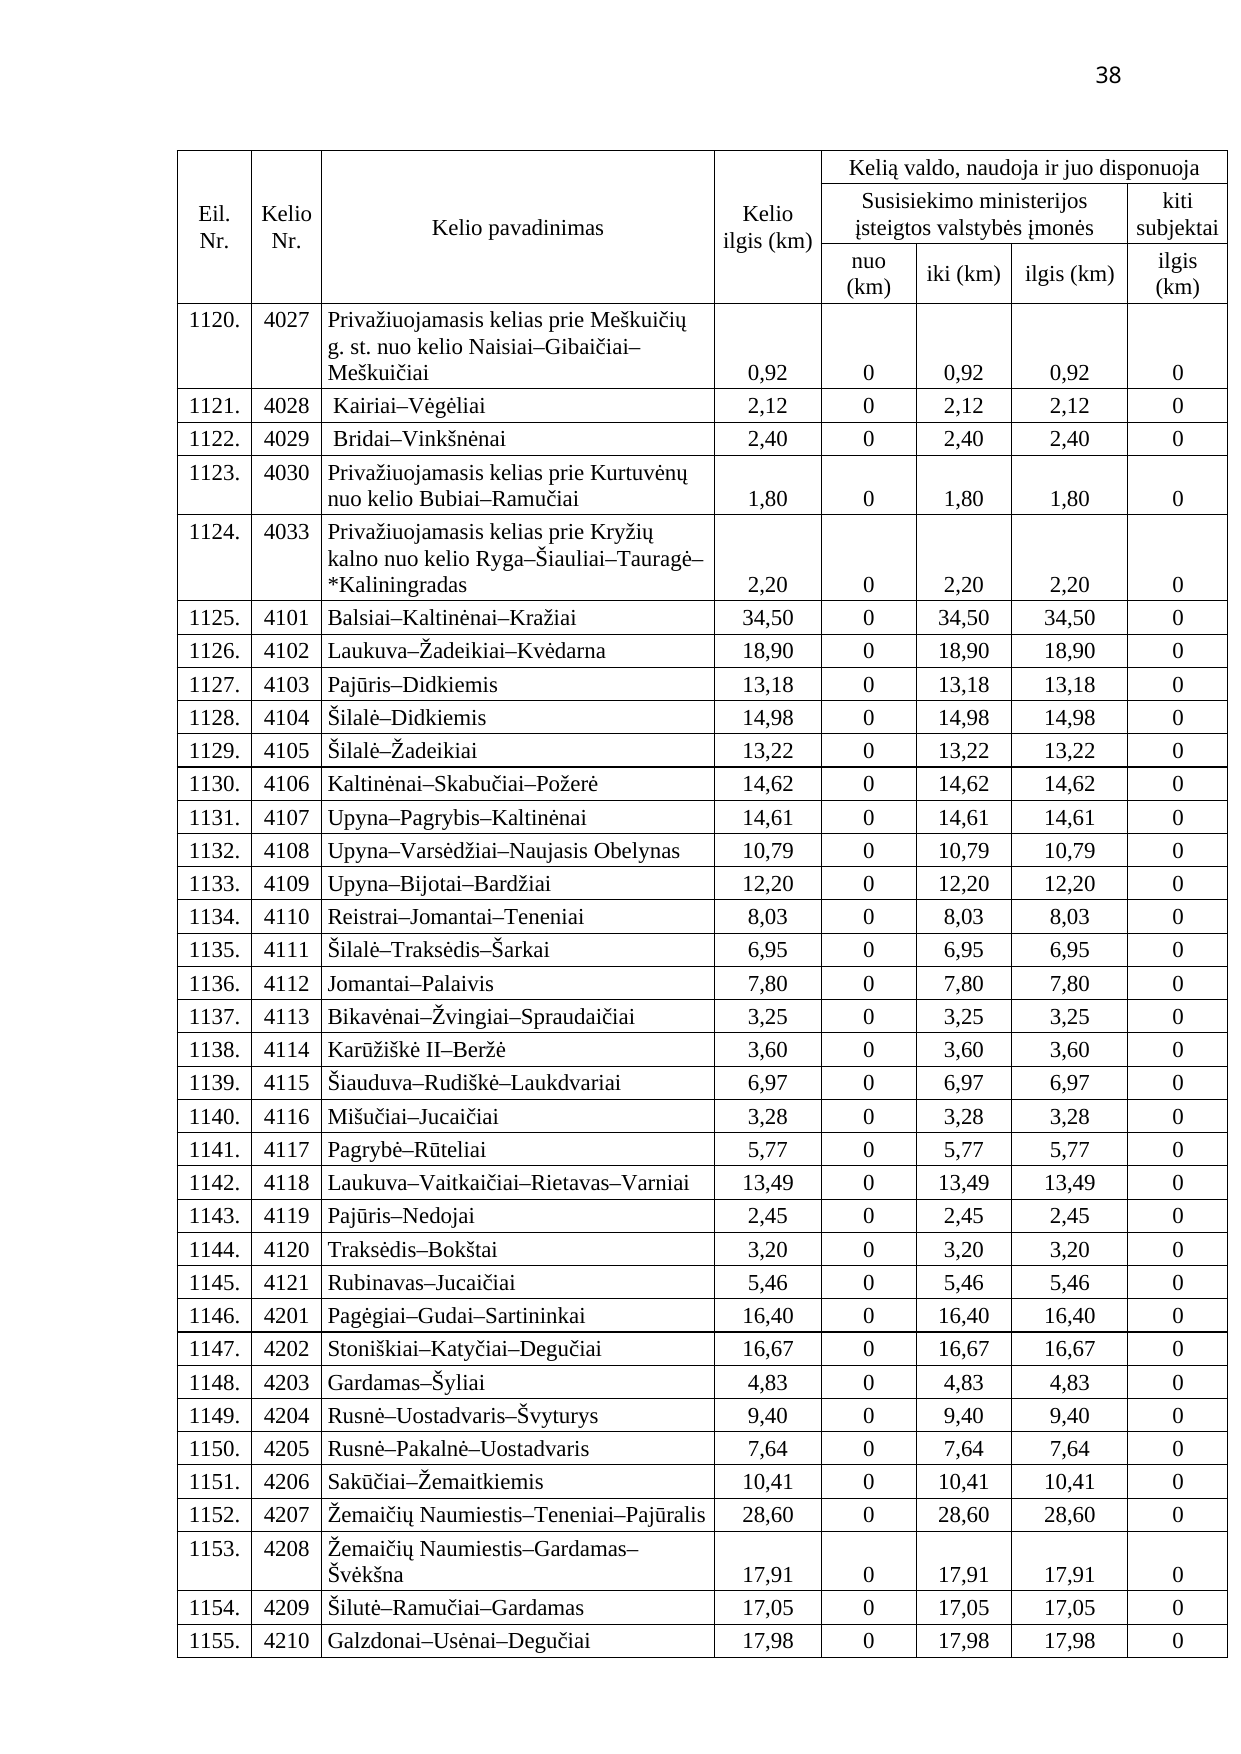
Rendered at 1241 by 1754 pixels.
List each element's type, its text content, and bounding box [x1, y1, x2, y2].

table_cell 0 [822, 1465, 916, 1497]
table_cell 0 [822, 668, 916, 700]
table_cell 0,92 [917, 304, 1011, 388]
table_cell 5,77 [917, 1133, 1011, 1165]
table_cell 0 [822, 834, 916, 866]
table_cell 17,91 [1012, 1532, 1127, 1590]
table_cell 4104 [252, 701, 321, 733]
table_cell Privažiuojamasis kelias prie Meškuičių g. st. nuo kelio Naisiai–Gibaičiai–Meškuičiai [322, 304, 714, 388]
table_cell 1125. [178, 601, 251, 633]
table_cell 5,46 [917, 1266, 1011, 1298]
table_cell ilgis (km) [1128, 244, 1227, 302]
table_cell 0 [1128, 1133, 1227, 1165]
table_cell 4029 [252, 423, 321, 455]
table_header Kelio pavadinimas [322, 151, 714, 302]
table_cell 1131. [178, 801, 251, 833]
table_cell 5,46 [1012, 1266, 1127, 1298]
table_cell Mišučiai–Jucaičiai [322, 1100, 714, 1132]
table_cell 4102 [252, 635, 321, 667]
table_cell 4105 [252, 734, 321, 766]
table_cell 0 [1128, 900, 1227, 933]
table_cell 0 [822, 1532, 916, 1590]
table_cell 0 [822, 1366, 916, 1398]
table_cell 1132. [178, 834, 251, 866]
table_cell 17,05 [715, 1591, 821, 1623]
table_cell Upyna–Bijotai–Bardžiai [322, 867, 714, 899]
table_cell 28,60 [917, 1499, 1011, 1531]
table_cell 5,46 [715, 1266, 821, 1298]
table_cell 28,60 [1012, 1499, 1127, 1531]
table_cell 0 [1128, 734, 1227, 766]
table_cell 12,20 [715, 867, 821, 899]
table_cell 1139. [178, 1067, 251, 1099]
table_cell 9,40 [917, 1399, 1011, 1431]
table_cell 0,92 [1012, 304, 1127, 388]
table_cell 1122. [178, 423, 251, 455]
table_cell 14,61 [917, 801, 1011, 833]
table_cell 0 [1128, 768, 1227, 800]
table_cell 0 [1128, 304, 1227, 388]
table_cell 4116 [252, 1100, 321, 1132]
table_cell 4208 [252, 1532, 321, 1590]
table_cell 0 [1128, 423, 1227, 455]
table_cell 12,20 [1012, 867, 1127, 899]
table_cell 1,80 [917, 456, 1011, 514]
table_cell 16,40 [917, 1299, 1011, 1331]
table_cell Pagėgiai–Gudai–Sartininkai [322, 1299, 714, 1331]
table_cell 0 [822, 734, 916, 766]
table_cell 12,20 [917, 867, 1011, 899]
table_cell 3,25 [1012, 1000, 1127, 1032]
table_cell 14,98 [917, 701, 1011, 733]
table_cell 34,50 [715, 601, 821, 633]
table_cell Bridai–Vinkšnėnai [322, 423, 714, 455]
table_cell 1148. [178, 1366, 251, 1398]
table_cell 2,20 [715, 515, 821, 600]
table_cell 14,98 [1012, 701, 1127, 733]
table_cell 3,20 [1012, 1233, 1127, 1265]
table_cell 4209 [252, 1591, 321, 1623]
table_cell 4110 [252, 900, 321, 933]
table_cell 3,20 [917, 1233, 1011, 1265]
table_header Kelio ilgis (km) [715, 151, 821, 302]
table_cell 3,60 [715, 1033, 821, 1066]
table_cell 0 [822, 801, 916, 833]
table_cell 2,40 [1012, 423, 1127, 455]
table_cell 0 [1128, 1532, 1227, 1590]
table_cell 4115 [252, 1067, 321, 1099]
table_cell 4210 [252, 1625, 321, 1657]
table_cell 1120. [178, 304, 251, 388]
table_cell 0 [1128, 1299, 1227, 1331]
table_cell Šilutė–Ramučiai–Gardamas [322, 1591, 714, 1623]
table_cell 7,80 [1012, 967, 1127, 999]
table_cell 7,64 [715, 1432, 821, 1464]
table_cell 4113 [252, 1000, 321, 1032]
table_cell 13,22 [917, 734, 1011, 766]
table_cell 4033 [252, 515, 321, 600]
table_cell Bikavėnai–Žvingiai–Spraudaičiai [322, 1000, 714, 1032]
table_cell 0 [1128, 1399, 1227, 1431]
table_cell 1127. [178, 668, 251, 700]
table_cell 7,64 [917, 1432, 1011, 1464]
table_cell 0 [1128, 1200, 1227, 1232]
table_cell Laukuva–Vaitkaičiai–Rietavas–Varniai [322, 1166, 714, 1198]
table_cell 9,40 [1012, 1399, 1127, 1431]
table_cell 3,60 [917, 1033, 1011, 1066]
table_cell 18,90 [715, 635, 821, 667]
table_cell 0 [822, 1033, 916, 1066]
table_cell Žemaičių Naumiestis–Teneniai–Pajūralis [322, 1499, 714, 1531]
table_cell 17,91 [917, 1532, 1011, 1590]
table_cell 0 [1128, 1000, 1227, 1032]
table_cell 0 [1128, 1366, 1227, 1398]
table_cell 0 [1128, 601, 1227, 633]
table_cell Jomantai–Palaivis [322, 967, 714, 999]
table_cell 0 [822, 900, 916, 933]
table_cell 6,97 [1012, 1067, 1127, 1099]
table_cell 1126. [178, 635, 251, 667]
table_cell 0 [822, 768, 916, 800]
table_cell 14,62 [1012, 768, 1127, 800]
table_cell 4028 [252, 389, 321, 422]
table_cell 7,64 [1012, 1432, 1127, 1464]
table_cell Privažiuojamasis kelias prie Kryžių kalno nuo kelio Ryga–Šiauliai–Tauragė– *Kaliningradas [322, 515, 714, 600]
table_cell 10,79 [917, 834, 1011, 866]
table_cell Galzdonai–Usėnai–Degučiai [322, 1625, 714, 1657]
table_cell 1136. [178, 967, 251, 999]
table_cell 17,98 [1012, 1625, 1127, 1657]
table_cell 17,91 [715, 1532, 821, 1590]
table_cell 4,83 [715, 1366, 821, 1398]
table_cell 4118 [252, 1166, 321, 1198]
table_cell Pajūris–Nedojai [322, 1200, 714, 1232]
table_cell 13,22 [715, 734, 821, 766]
table_cell 4030 [252, 456, 321, 514]
table_cell 10,41 [917, 1465, 1011, 1497]
table_cell 0 [822, 934, 916, 966]
table_cell 1145. [178, 1266, 251, 1298]
table_cell 4101 [252, 601, 321, 633]
table_cell Privažiuojamasis kelias prie Kurtuvėnų nuo kelio Bubiai–Ramučiai [322, 456, 714, 514]
table_cell 5,77 [1012, 1133, 1127, 1165]
table_cell 0 [822, 1432, 916, 1464]
table_cell 34,50 [1012, 601, 1127, 633]
table_cell Stoniškiai–Katyčiai–Degučiai [322, 1333, 714, 1364]
table_cell 0 [822, 1200, 916, 1232]
table_cell Žemaičių Naumiestis–Gardamas–Švėkšna [322, 1532, 714, 1590]
table_cell 1133. [178, 867, 251, 899]
table_cell 1129. [178, 734, 251, 766]
table_cell 0 [822, 1233, 916, 1265]
table_cell 6,95 [1012, 934, 1127, 966]
table_cell 1,80 [715, 456, 821, 514]
table_cell 4112 [252, 967, 321, 999]
table_cell 14,61 [715, 801, 821, 833]
table_cell 0 [1128, 1591, 1227, 1623]
table_cell 4203 [252, 1366, 321, 1398]
table_cell 2,20 [1012, 515, 1127, 600]
table_cell 1,80 [1012, 456, 1127, 514]
table_cell 2,40 [917, 423, 1011, 455]
table_cell 0 [1128, 1625, 1227, 1657]
table_cell 14,98 [715, 701, 821, 733]
table_cell Upyna–Varsėdžiai–Naujasis Obelynas [322, 834, 714, 866]
table_cell 10,41 [715, 1465, 821, 1497]
table_cell 0 [1128, 1465, 1227, 1497]
table_cell 3,28 [917, 1100, 1011, 1132]
table_cell 0 [1128, 515, 1227, 600]
table_cell 0 [1128, 867, 1227, 899]
table_cell 14,62 [715, 768, 821, 800]
table_cell 10,41 [1012, 1465, 1127, 1497]
table_cell 0 [1128, 635, 1227, 667]
table_cell 0 [822, 515, 916, 600]
table_cell 1144. [178, 1233, 251, 1265]
table_cell Karūžiškė II–Beržė [322, 1033, 714, 1066]
table_cell 3,25 [917, 1000, 1011, 1032]
table_cell nuo (km) [822, 244, 916, 302]
table_cell 0 [822, 1133, 916, 1165]
table_cell 13,49 [917, 1166, 1011, 1198]
table_cell 4,83 [917, 1366, 1011, 1398]
table_cell 0 [822, 423, 916, 455]
table_cell 1134. [178, 900, 251, 933]
table_cell 1137. [178, 1000, 251, 1032]
table_cell 0 [1128, 834, 1227, 866]
table_cell 14,62 [917, 768, 1011, 800]
table_cell Rubinavas–Jucaičiai [322, 1266, 714, 1298]
table_cell 0 [822, 304, 916, 388]
table_cell Rusnė–Uostadvaris–Švyturys [322, 1399, 714, 1431]
table_cell 0 [822, 1100, 916, 1132]
table_cell Pajūris–Didkiemis [322, 668, 714, 700]
table_cell Šilalė–Traksėdis–Šarkai [322, 934, 714, 966]
table_cell 2,40 [715, 423, 821, 455]
table_cell Traksėdis–Bokštai [322, 1233, 714, 1265]
table_cell 0 [1128, 389, 1227, 422]
table_cell 1155. [178, 1625, 251, 1657]
table_cell 4109 [252, 867, 321, 899]
table_cell 3,28 [715, 1100, 821, 1132]
table_cell 4106 [252, 768, 321, 800]
table_cell 1138. [178, 1033, 251, 1066]
table_cell 4107 [252, 801, 321, 833]
table_cell 0 [1128, 1067, 1227, 1099]
table_cell 28,60 [715, 1499, 821, 1531]
table_cell ilgis (km) [1012, 244, 1127, 302]
table_cell 0 [822, 1166, 916, 1198]
table_cell 1152. [178, 1499, 251, 1531]
table_cell 2,12 [715, 389, 821, 422]
table_cell 4207 [252, 1499, 321, 1531]
table_cell 0 [822, 867, 916, 899]
table_cell 0 [1128, 1233, 1227, 1265]
table_cell 1150. [178, 1432, 251, 1464]
table_cell 3,25 [715, 1000, 821, 1032]
table_cell 2,12 [1012, 389, 1127, 422]
table_cell 0 [822, 1591, 916, 1623]
table_cell 16,40 [715, 1299, 821, 1331]
table_cell 0 [822, 389, 916, 422]
table_cell 2,45 [917, 1200, 1011, 1232]
table_cell 8,03 [917, 900, 1011, 933]
table_cell Šilalė–Didkiemis [322, 701, 714, 733]
table_cell 0 [1128, 1333, 1227, 1364]
table_cell 4,83 [1012, 1366, 1127, 1398]
table_cell 0 [822, 601, 916, 633]
table_cell Laukuva–Žadeikiai–Kvėdarna [322, 635, 714, 667]
table_cell 16,67 [917, 1333, 1011, 1364]
table_cell 1140. [178, 1100, 251, 1132]
table_cell 1121. [178, 389, 251, 422]
table_cell 1146. [178, 1299, 251, 1331]
table_cell 0 [1128, 1166, 1227, 1198]
table_header Eil. Nr. [178, 151, 251, 302]
table_cell 13,18 [715, 668, 821, 700]
table_cell Balsiai–Kaltinėnai–Kražiai [322, 601, 714, 633]
table_cell 4114 [252, 1033, 321, 1066]
table_cell 0 [822, 1499, 916, 1531]
table_cell 18,90 [917, 635, 1011, 667]
table_cell 3,20 [715, 1233, 821, 1265]
table_cell 1123. [178, 456, 251, 514]
table_cell 4119 [252, 1200, 321, 1232]
table_cell 6,97 [715, 1067, 821, 1099]
table_cell 14,61 [1012, 801, 1127, 833]
table_cell 0 [1128, 1100, 1227, 1132]
table_cell 4108 [252, 834, 321, 866]
table_cell 1142. [178, 1166, 251, 1198]
table_cell 10,79 [1012, 834, 1127, 866]
table_cell Reistrai–Jomantai–Teneniai [322, 900, 714, 933]
table_cell 0 [822, 1399, 916, 1431]
table_cell 0 [1128, 1266, 1227, 1298]
table_header Kelią valdo, naudoja ir juo disponuoja [822, 151, 1227, 183]
table_cell 0,92 [715, 304, 821, 388]
table_cell 0 [1128, 801, 1227, 833]
table_cell 18,90 [1012, 635, 1127, 667]
table_cell 0 [1128, 934, 1227, 966]
table_cell 3,28 [1012, 1100, 1127, 1132]
table_cell Šilalė–Žadeikiai [322, 734, 714, 766]
table_cell 0 [1128, 701, 1227, 733]
table_cell 13,49 [1012, 1166, 1127, 1198]
table_cell 4027 [252, 304, 321, 388]
table_cell 2,20 [917, 515, 1011, 600]
table_cell 2,12 [917, 389, 1011, 422]
table_cell 4120 [252, 1233, 321, 1265]
table_cell Šiauduva–Rudiškė–Laukdvariai [322, 1067, 714, 1099]
table_cell 4103 [252, 668, 321, 700]
table_cell Kaltinėnai–Skabučiai–Požerė [322, 768, 714, 800]
table_cell 4202 [252, 1333, 321, 1364]
table_cell 13,18 [1012, 668, 1127, 700]
table_cell 34,50 [917, 601, 1011, 633]
table_cell 6,97 [917, 1067, 1011, 1099]
table_cell 1153. [178, 1532, 251, 1590]
table_cell 0 [1128, 668, 1227, 700]
table_cell Gardamas–Šyliai [322, 1366, 714, 1398]
table_cell 8,03 [715, 900, 821, 933]
table_cell Kairiai–Vėgėliai [322, 389, 714, 422]
table_cell 1149. [178, 1399, 251, 1431]
table_cell 5,77 [715, 1133, 821, 1165]
table_cell 4117 [252, 1133, 321, 1165]
table_cell kiti subjektai [1128, 184, 1227, 243]
table_cell 17,05 [1012, 1591, 1127, 1623]
table_cell 13,49 [715, 1166, 821, 1198]
table_cell 7,80 [917, 967, 1011, 999]
table_cell 10,79 [715, 834, 821, 866]
table_cell 0 [822, 635, 916, 667]
table_cell 2,45 [715, 1200, 821, 1232]
table_cell 4111 [252, 934, 321, 966]
table_cell 0 [1128, 967, 1227, 999]
table_cell 1154. [178, 1591, 251, 1623]
table_cell 0 [1128, 1432, 1227, 1464]
table_cell 16,40 [1012, 1299, 1127, 1331]
table_cell 4205 [252, 1432, 321, 1464]
table_cell 0 [822, 701, 916, 733]
table_cell 0 [1128, 1499, 1227, 1531]
table_cell 2,45 [1012, 1200, 1127, 1232]
table_cell 0 [1128, 456, 1227, 514]
table_cell 13,18 [917, 668, 1011, 700]
table_cell 1124. [178, 515, 251, 600]
table_cell 0 [822, 456, 916, 514]
table_cell Pagrybė–Rūteliai [322, 1133, 714, 1165]
table_cell 16,67 [715, 1333, 821, 1364]
table_cell 17,98 [917, 1625, 1011, 1657]
table_cell Susisiekimo ministerijos įsteigtos valstybės įmonės [822, 184, 1127, 243]
table_cell 6,95 [715, 934, 821, 966]
table_cell 4204 [252, 1399, 321, 1431]
table_cell 0 [822, 1625, 916, 1657]
table_cell Upyna–Pagrybis–Kaltinėnai [322, 801, 714, 833]
table_cell 1143. [178, 1200, 251, 1232]
table_cell 1135. [178, 934, 251, 966]
table_cell 13,22 [1012, 734, 1127, 766]
table_cell 0 [822, 1067, 916, 1099]
table_header Kelio Nr. [252, 151, 321, 302]
table_cell 1130. [178, 768, 251, 800]
table_cell 7,80 [715, 967, 821, 999]
table_cell 6,95 [917, 934, 1011, 966]
table_cell 17,98 [715, 1625, 821, 1657]
table_cell 1151. [178, 1465, 251, 1497]
table_cell 1128. [178, 701, 251, 733]
table_cell 1147. [178, 1333, 251, 1364]
table_cell 0 [1128, 1033, 1227, 1066]
table_cell 0 [822, 1333, 916, 1364]
table_cell 9,40 [715, 1399, 821, 1431]
table_cell Rusnė–Pakalnė–Uostadvaris [322, 1432, 714, 1464]
table_cell 4201 [252, 1299, 321, 1331]
table_cell 8,03 [1012, 900, 1127, 933]
table_cell 0 [822, 967, 916, 999]
table_cell 0 [822, 1266, 916, 1298]
table_cell 0 [822, 1299, 916, 1331]
table_cell iki (km) [917, 244, 1011, 302]
table_cell 3,60 [1012, 1033, 1127, 1066]
table_cell 4121 [252, 1266, 321, 1298]
table_cell 17,05 [917, 1591, 1011, 1623]
table_cell Sakūčiai–Žemaitkiemis [322, 1465, 714, 1497]
table_cell 1141. [178, 1133, 251, 1165]
table_cell 0 [822, 1000, 916, 1032]
table_cell 16,67 [1012, 1333, 1127, 1364]
table_cell 4206 [252, 1465, 321, 1497]
